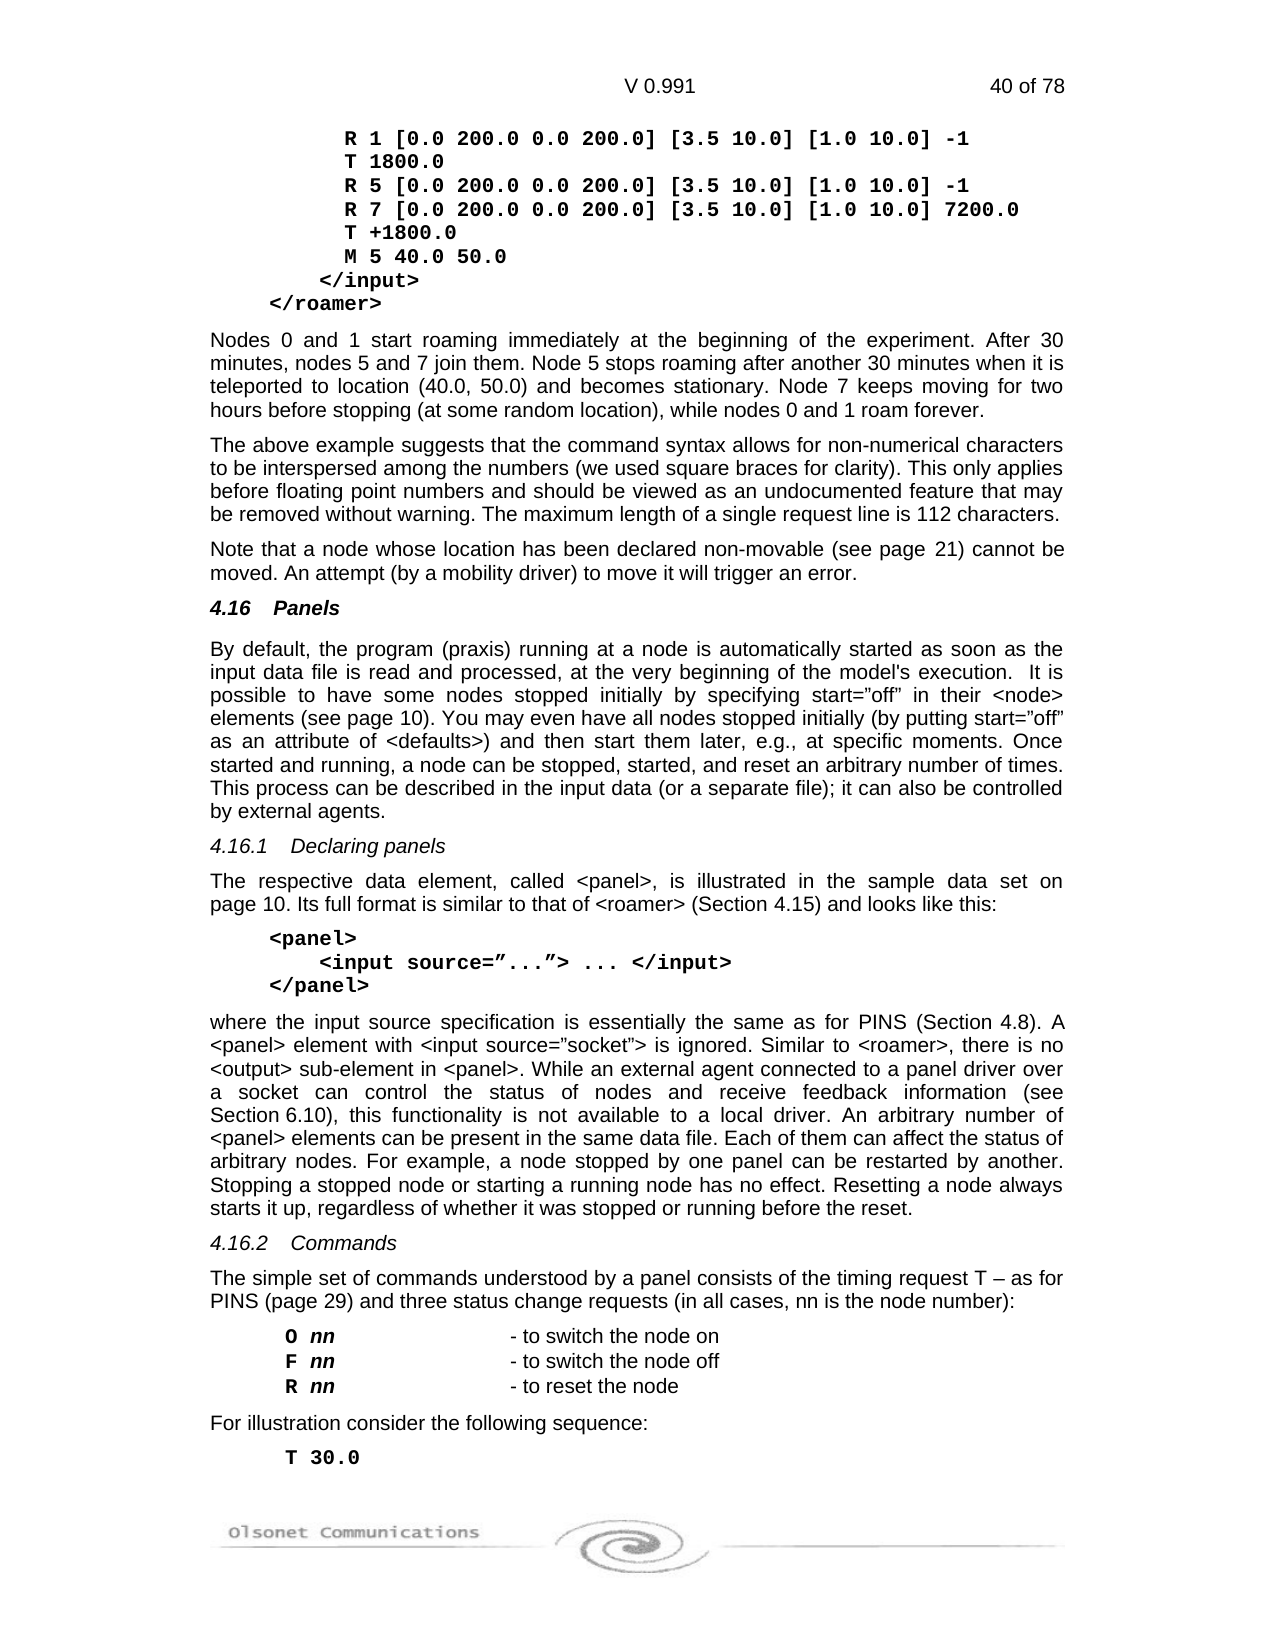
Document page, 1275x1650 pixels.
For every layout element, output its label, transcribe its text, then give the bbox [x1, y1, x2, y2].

text F nn - to switch the node off [210, 1350, 1065, 1375]
text By default, the program (praxis) running at a node is automatically started as soon as the input data file is read and processed, at the very beginning of the model's execution. It is possible to have some nodes stopped initially by specifying start=”off” in their <node> elements (see page 10). You may even have all nodes stopped initially (by putting start=”off” as an attribute of <defaults>) and then start them later, e.g., at specific moments. Once started and running, a node can be stopped, started, and reset an arbitrary number of times. This process can be described in the input data (or a separate file); it can also be controlled by external agents. [210, 637, 1065, 823]
text R 1 [0.0 200.0 0.0 200.0] [3.5 10.0] [1.0 10.0] -1 [269, 128, 1065, 151]
text R 5 [0.0 200.0 0.0 200.0] [3.5 10.0] [1.0 10.0] -1 [269, 175, 1065, 199]
text R nn - to reset the node [210, 1375, 1065, 1400]
subtitle Commands [210, 1232, 1065, 1255]
text T 30.0 [210, 1447, 1065, 1471]
text For illustration consider the following sequence: [210, 1412, 1065, 1435]
text T +1800.0 [269, 222, 1065, 246]
subtitle Panels [210, 596, 1065, 619]
text M 5 40.0 50.0 [269, 246, 1065, 269]
text The simple set of commands understood by a panel consists of the timing request T – as for PINS (page 30) and three status change requests (in all cases, nn is the node number): [210, 1267, 1065, 1313]
text </panel> [269, 975, 1065, 999]
text The above example suggests that the command syntax allows for non-numerical characters to be interspersed among the numbers (we used square braces for clarity). This only applies before floating point numbers and should be viewed as an undocumented feature that may be removed without warning. The maximum length of a single request line is 112 characters. [210, 433, 1065, 526]
picture [210, 1504, 1065, 1596]
text <input source=”...”> ... </input> [269, 952, 1065, 975]
subtitle Declaring panels [210, 835, 1065, 858]
text T 1800.0 [269, 151, 1065, 175]
text Nodes 0 and 1 start roaming immediately at the beginning of the experiment. After 30 minutes, nodes 5 and 7 join them. Node 5 stops roaming after another 30 minutes when it is teleported to location (40.0, 50.0) and becomes stationary. Node 7 keeps moving for two hours before stopping (at some random location), while nodes 0 and 1 roam forever. [210, 329, 1065, 422]
text where the input source specification is essentially the same as for PINS (Section 4.8). A <panel> element with <input source=”socket”> is ignored. Similar to <roamer>, there is no <output> sub-element in <panel>. While an external agent connected to a panel driver over a socket can control the status of nodes and receive feedback information (see Section 6.10), this functionality is not available to a local driver. An arbitrary number of <panel> elements can be present in the same data file. Each of them can affect the status of arbitrary nodes. For example, a node stopped by one panel can be restarted by another. Stopping a stopped node or starting a running node has no effect. Resetting a node always starts it up, regardless of whether it was stopped or running before the reset. [210, 1011, 1065, 1220]
text Note that a node whose location has been declared non-movable (see page 21) cannot be moved. An attempt (by a mobility driver) to move it will trigger an error. [210, 538, 1065, 584]
text R 7 [0.0 200.0 0.0 200.0] [3.5 10.0] [1.0 10.0] 7200.0 [269, 199, 1065, 222]
text The respective data element, called <panel>, is illustrated in the sample data set on page 10. Its full format is similar to that of <roamer> (Section 4.15) and looks like this: [210, 870, 1065, 916]
text </roamer> [269, 293, 1065, 317]
text </input> [269, 269, 1065, 293]
text O nn - to switch the node on [210, 1325, 1065, 1350]
text <panel> [269, 928, 1065, 952]
